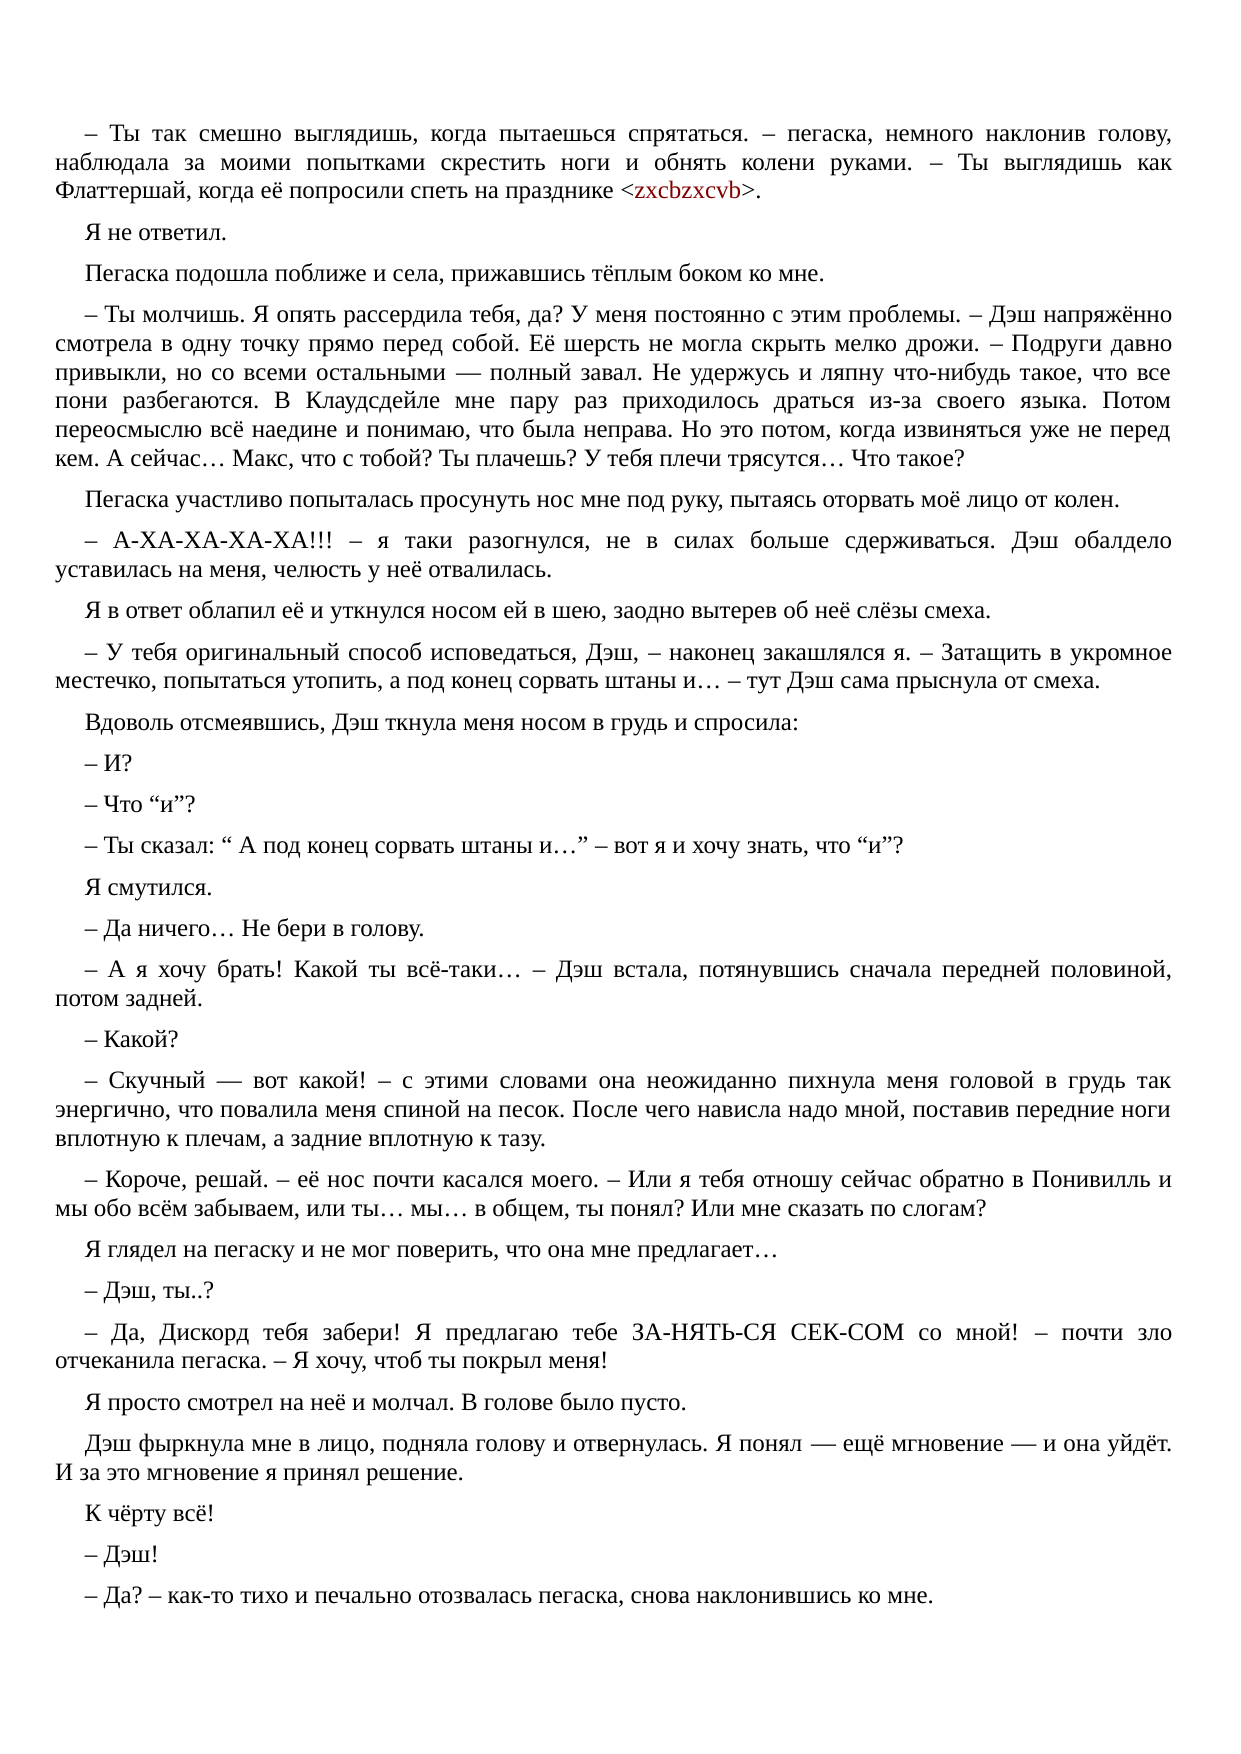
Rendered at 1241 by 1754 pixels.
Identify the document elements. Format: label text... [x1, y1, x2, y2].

text Я смутился. [55, 872, 1172, 901]
text Я глядел на пегаску и не мог поверить, что она мне предлагает… [55, 1234, 1172, 1263]
text – Скучный — вот какой! – с этими словами она неожиданно пихнула меня головой в грудь так энергично, что повалила меня спиной на песок. После чего нависла надо мной, поставив передние ноги вплотную к плечам, а задние вплотную к тазу. [55, 1066, 1172, 1152]
text – Что “и”? [55, 789, 1172, 818]
text – И? [55, 748, 1172, 777]
text Я просто смотрел на неё и молчал. В голове было пусто. [55, 1387, 1172, 1416]
text – Дэш, ты..? [55, 1276, 1172, 1304]
text – Да, Дискорд тебя забери! Я предлагаю тебе ЗА-НЯТЬ-СЯ СЕК-СОМ со мной! – почти зло отчеканила пегаска. – Я хочу, чтоб ты покрыл меня! [55, 1317, 1172, 1374]
text Я не ответил. [55, 217, 1172, 246]
text – Да? – как-то тихо и печально отозвалась пегаска, снова наклонившись ко мне. [55, 1581, 1172, 1609]
text Пегаска участливо попыталась просунуть нос мне под руку, пытаясь оторвать моё лицо от колен. [55, 484, 1172, 513]
text – Ты сказал: “ А под конец сорвать штаны и…” – вот я и хочу знать, что “и”? [55, 831, 1172, 859]
text – А-ХА-ХА-ХА-ХА!!! – я таки разогнулся, не в силах больше сдерживаться. Дэш обалдело уставилась на меня, челюсть у неё отвалилась. [55, 526, 1172, 583]
text Я в ответ облапил её и уткнулся носом ей в шею, заодно вытерев об неё слёзы смеха. [55, 596, 1172, 624]
text – Какой? [55, 1024, 1172, 1053]
text – А я хочу брать! Какой ты всё-таки… – Дэш встала, потянувшись сначала передней половиной, потом задней. [55, 954, 1172, 1012]
text – Короче, решай. – её нос почти касался моего. – Или я тебя отношу сейчас обратно в Понивилль и мы обо всём забываем, или ты… мы… в общем, ты понял? Или мне сказать по слогам? [55, 1164, 1172, 1222]
text – Ты молчишь. Я опять рассердила тебя, да? У меня постоянно с этим проблемы. – Дэш напряжённо смотрела в одну точку прямо перед собой. Её шерсть не могла скрыть мелко дрожи. – Подруги давно привыкли, но со всеми остальными — полный завал. Не удержусь и ляпну что-нибудь такое, что все пони разбегаются. В Клаудсдейле мне пару раз приходилось драться из-за своего языка. Потом переосмыслю всё наедине и понимаю, что была неправа. Но это потом, когда извиняться уже не перед кем. А сейчас… Макс, что с тобой? Ты плачешь? У тебя плечи трясутся… Что такое? [55, 299, 1172, 472]
text Пегаска подошла поближе и села, прижавшись тёплым боком ко мне. [55, 258, 1172, 287]
text – Да ничего… Не бери в голову. [55, 913, 1172, 942]
text – Ты так смешно выглядишь, когда пытаешься спрятаться. – пегаска, немного наклонив голову, наблюдала за моими попытками скрестить ноги и обнять колени руками. – Ты выглядишь как Флаттершай, когда её попросили спеть на празднике <zxcbzxcvb>. [55, 118, 1172, 204]
text Дэш фыркнула мне в лицо, подняла голову и отвернулась. Я понял — ещё мгновение — и она уйдёт. И за это мгновение я принял решение. [55, 1428, 1172, 1486]
text К чёрту всё! [55, 1498, 1172, 1527]
text – У тебя оригинальный способ исповедаться, Дэш, – наконец закашлялся я. – Затащить в укромное местечко, попытаться утопить, а под конец сорвать штаны и… – тут Дэш сама прыснула от смеха. [55, 637, 1172, 694]
text – Дэш! [55, 1539, 1172, 1568]
text Вдоволь отсмеявшись, Дэш ткнула меня носом в грудь и спросила: [55, 707, 1172, 736]
